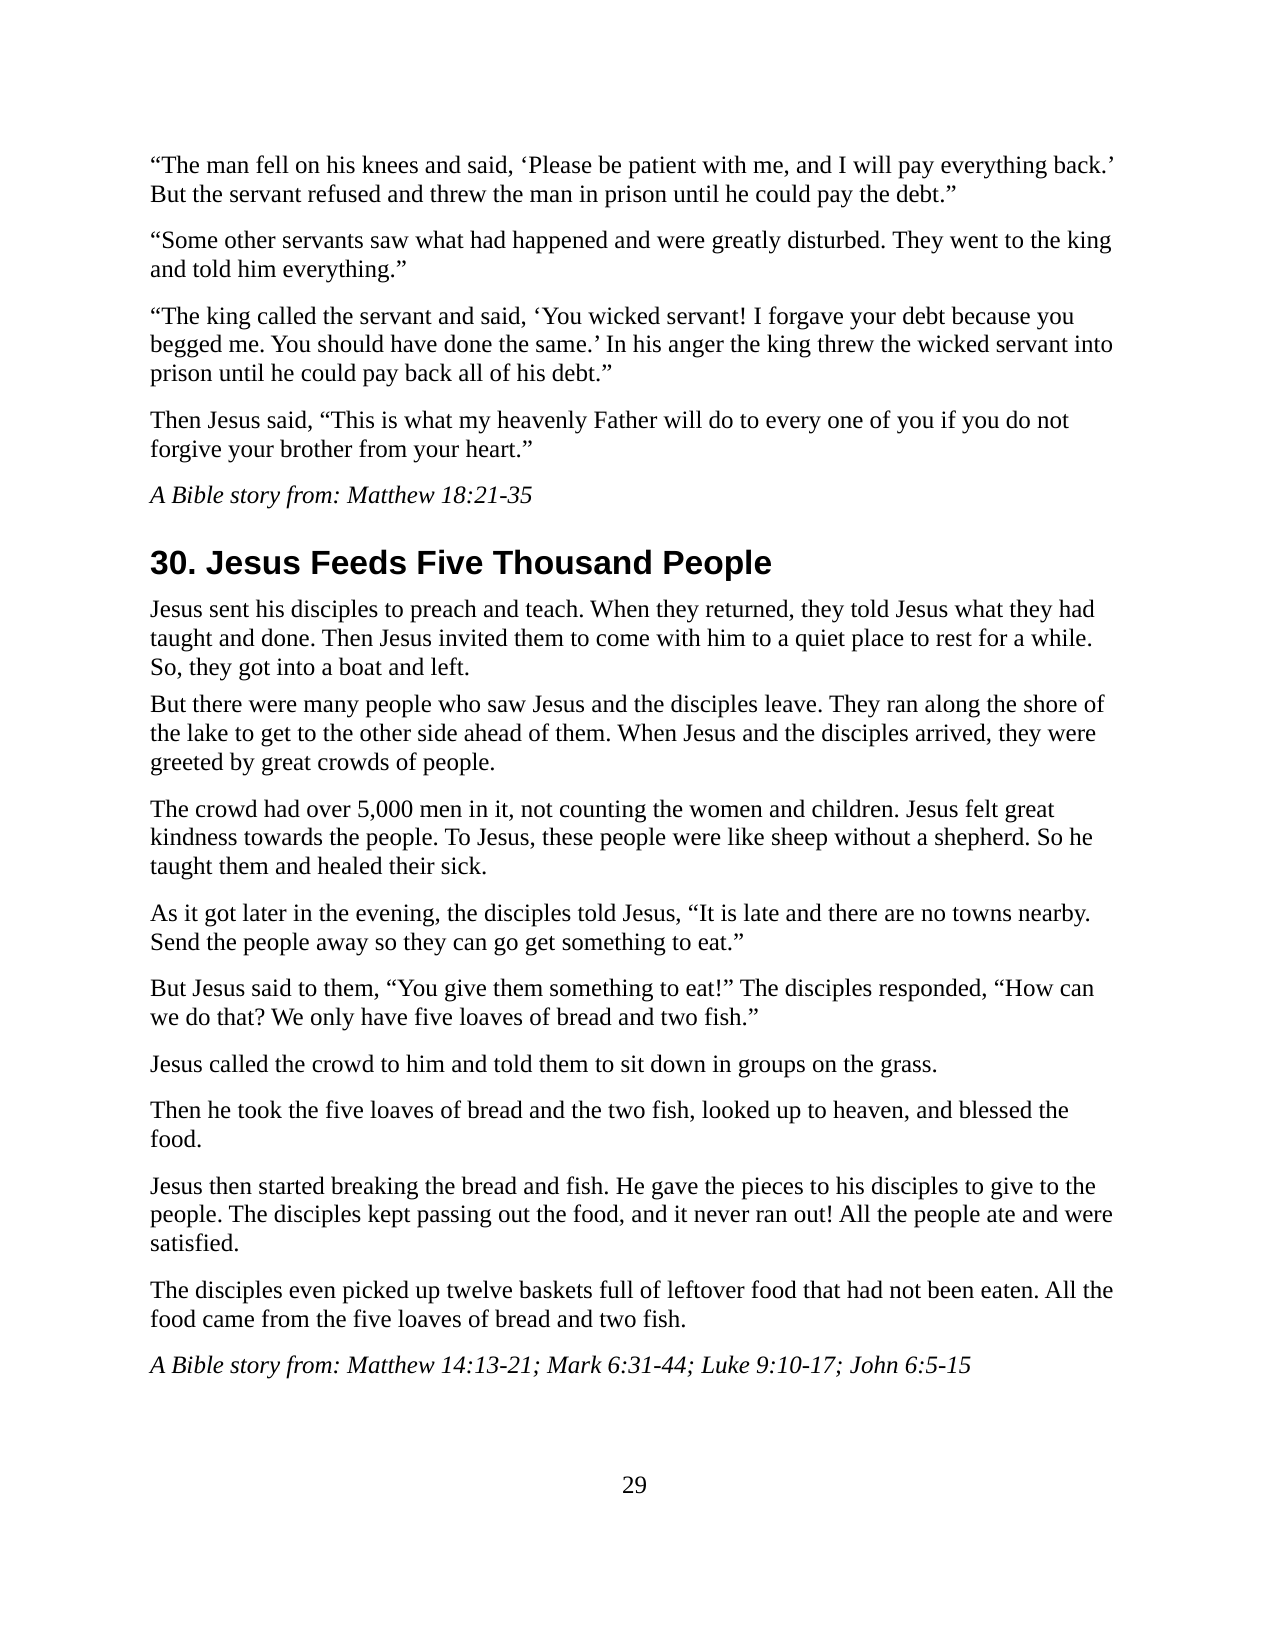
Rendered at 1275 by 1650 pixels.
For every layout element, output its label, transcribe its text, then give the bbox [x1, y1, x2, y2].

text Then he took the five loaves of bread and the two fish, looked up to heaven, and blessed the food. [150, 1095, 1125, 1153]
text Then Jesus said, “This is what my heavenly Father will do to every one of you if you do not forgive your brother from your heart.” [150, 405, 1125, 462]
text As it got later in the evening, the disciples told Jesus, “It is late and there are no towns nearby. Send the people away so they can go get something to eat.” [150, 898, 1125, 955]
text The crowd had over 5,000 men in it, not counting the women and children. Jesus felt great kindness towards the people. To Jesus, these people were like sheep without a shepherd. So he taught them and healed their sick. [150, 794, 1125, 880]
text Jesus sent his disciples to preach and teach. When they returned, they told Jesus what they had taught and done. Then Jesus invited them to come with him to a quiet place to rest for a while. So, they got into a boat and left. [150, 594, 1125, 681]
subtitle 30. Jesus Feeds Five Thousand People [150, 543, 1125, 582]
text But Jesus said to them, “You give them something to eat!” The disciples responded, “How can we do that? We only have five loaves of bread and two fish.” [150, 973, 1125, 1031]
text “The king called the servant and said, ‘You wicked servant! I forgave your debt because you begged me. You should have done the same.’ In his anger the king threw the wicked servant into prison until he could pay back all of his debt.” [150, 301, 1125, 387]
text But there were many people who saw Jesus and the disciples leave. They ran along the shore of the lake to get to the other side ahead of them. When Jesus and the disciples arrived, they were greeted by great crowds of people. [150, 689, 1125, 776]
text Jesus called the crowd to him and told them to sit down in groups on the grass. [150, 1049, 1125, 1077]
text “The man fell on his knees and said, ‘Please be patient with me, and I will pay everything back.’ But the servant refused and threw the man in prison until he could pay the debt.” [150, 150, 1125, 207]
text Jesus then started breaking the bread and fish. He gave the pieces to his disciples to give to the people. The disciples kept passing out the food, and it never ran out! All the people ate and were satisfied. [150, 1171, 1125, 1257]
text A Bible story from: Matthew 14:13-21; Mark 6:31-44; Luke 9:10-17; John 6:5-15 [150, 1350, 1125, 1379]
text The disciples even picked up twelve baskets full of leftover food that had not been eaten. All the food came from the five loaves of bread and two fish. [150, 1275, 1125, 1332]
text A Bible story from: Matthew 18:21-35 [150, 480, 1125, 509]
text “Some other servants saw what had happened and were greatly disturbed. They went to the king and told him everything.” [150, 225, 1125, 283]
